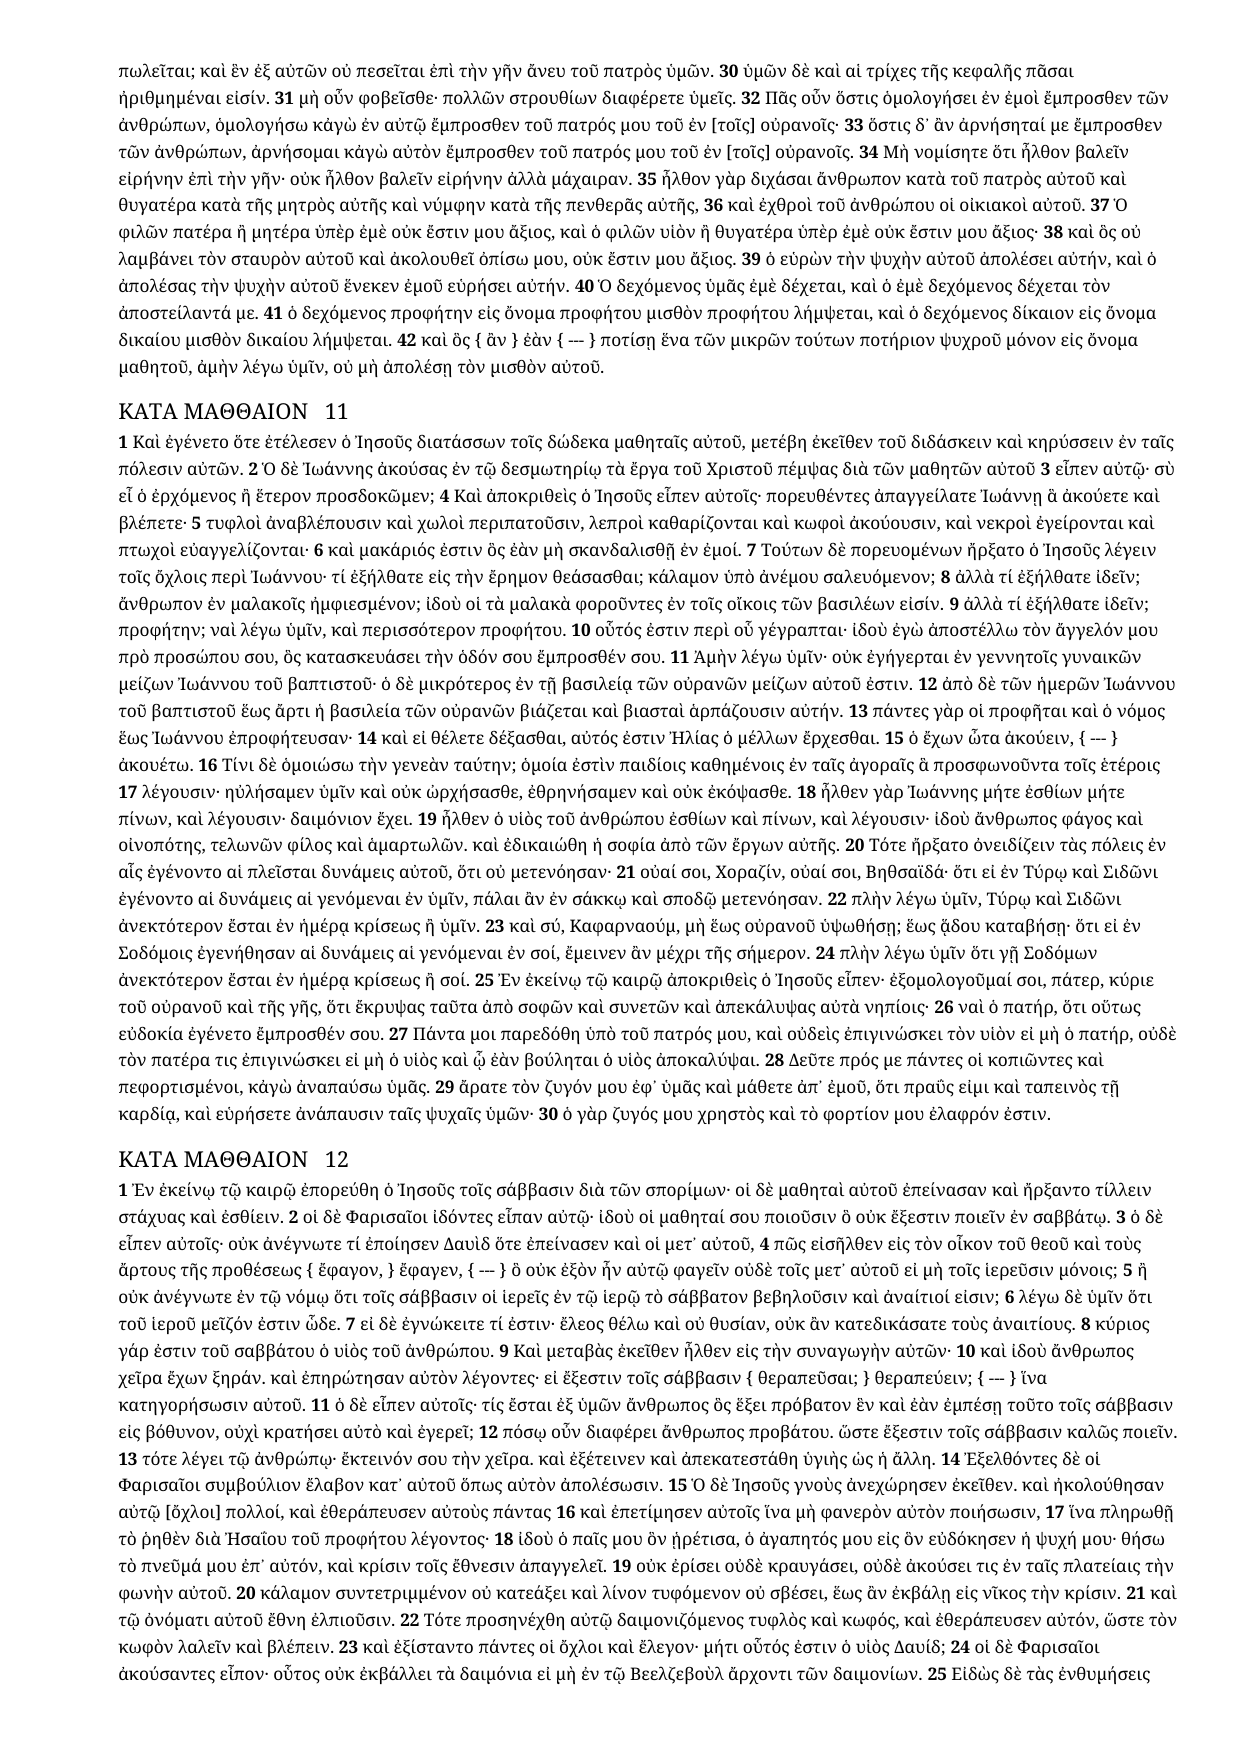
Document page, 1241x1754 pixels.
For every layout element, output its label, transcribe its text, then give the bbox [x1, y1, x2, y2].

text 1 Καὶ ἐγένετο ὅτε ἐτέλεσεν ὁ Ἰησοῦς διατάσσων τοῖς δώδεκα μαθηταῖς αὐτοῦ, μετέβη ἐκεῖθεν τοῦ διδάσκειν καὶ κηρύσσειν ἐν ταῖς πόλεσιν αὐτῶν. 2 Ὁ δὲ Ἰωάννης ἀκούσας ἐν τῷ δεσμωτηρίῳ τὰ ἔργα τοῦ Χριστοῦ πέμψας διὰ τῶν μαθητῶν αὐτοῦ 3 εἶπεν αὐτῷ· σὺ εἶ ὁ ἐρχόμενος ἢ ἕτερον προσδοκῶμεν; 4 Καὶ ἀποκριθεὶς ὁ Ἰησοῦς εἶπεν αὐτοῖς· πορευθέντες ἀπαγγείλατε Ἰωάννῃ ἃ ἀκούετε καὶ βλέπετε· 5 τυφλοὶ ἀναβλέπουσιν καὶ χωλοὶ περιπατοῦσιν, λεπροὶ καθαρίζονται καὶ κωφοὶ ἀκούουσιν, καὶ νεκροὶ ἐγείρονται καὶ πτωχοὶ εὐαγγελίζονται· 6 καὶ μακάριός ἐστιν ὃς ἐὰν μὴ σκανδαλισθῇ ἐν ἐμοί. 7 Τούτων δὲ πορευομένων ἤρξατο ὁ Ἰησοῦς λέγειν τοῖς ὄχλοις περὶ Ἰωάννου· τί ἐξήλθατε εἰς τὴν ἔρημον θεάσασθαι; κάλαμον ὑπὸ ἀνέμου σαλευόμενον; 8 ἀλλὰ τί ἐξήλθατε ἰδεῖν; ἄνθρωπον ἐν μαλακοῖς ἠμφιεσμένον; ἰδοὺ οἱ τὰ μαλακὰ φοροῦντες ἐν τοῖς οἴκοις τῶν βασιλέων εἰσίν. 9 ἀλλὰ τί ἐξήλθατε ἰδεῖν; προφήτην; ναὶ λέγω ὑμῖν, καὶ περισσότερον προφήτου. 10 οὗτός ἐστιν περὶ οὗ γέγραπται· ἰδοὺ ἐγὼ ἀποστέλλω τὸν ἄγγελόν μου πρὸ προσώπου σου, ὃς κατασκευάσει τὴν ὁδόν σου ἔμπροσθέν σου. 11 Ἀμὴν λέγω ὑμῖν· οὐκ ἐγήγερται ἐν γεννητοῖς γυναικῶν μείζων Ἰωάννου τοῦ βαπτιστοῦ· ὁ δὲ μικρότερος ἐν τῇ βασιλείᾳ τῶν οὐρανῶν μείζων αὐτοῦ ἐστιν. 12 ἀπὸ δὲ τῶν ἡμερῶν Ἰωάννου τοῦ βαπτιστοῦ ἕως ἄρτι ἡ βασιλεία τῶν οὐρανῶν βιάζεται καὶ βιασταὶ ἁρπάζουσιν αὐτήν. 13 πάντες γὰρ οἱ προφῆται καὶ ὁ νόμος ἕως Ἰωάννου ἐπροφήτευσαν· 14 καὶ εἰ θέλετε δέξασθαι, αὐτός ἐστιν Ἠλίας ὁ μέλλων ἔρχεσθαι. 15 ὁ ἔχων ὦτα ἀκούειν, { --- } ἀκουέτω. 16 Τίνι δὲ ὁμοιώσω τὴν γενεὰν ταύτην; ὁμοία ἐστὶν παιδίοις καθημένοις ἐν ταῖς ἀγοραῖς ἃ προσφωνοῦντα τοῖς ἑτέροις 17 λέγουσιν· ηὐλήσαμεν ὑμῖν καὶ οὐκ ὠρχήσασθε, ἐθρηνήσαμεν καὶ οὐκ ἐκόψασθε. 18 ἦλθεν γὰρ Ἰωάννης μήτε ἐσθίων μήτε πίνων, καὶ λέγουσιν· δαιμόνιον ἔχει. 19 ἦλθεν ὁ υἱὸς τοῦ ἀνθρώπου ἐσθίων καὶ πίνων, καὶ λέγουσιν· ἰδοὺ ἄνθρωπος φάγος καὶ οἰνοπότης, τελωνῶν φίλος καὶ ἁμαρτωλῶν. καὶ ἐδικαιώθη ἡ σοφία ἀπὸ τῶν ἔργων αὐτῆς. 20 Τότε ἤρξατο ὀνειδίζειν τὰς πόλεις ἐν αἷς ἐγένοντο αἱ πλεῖσται δυνάμεις αὐτοῦ, ὅτι οὐ μετενόησαν· 21 οὐαί σοι, Χοραζίν, οὐαί σοι, Βηθσαϊδά· ὅτι εἰ ἐν Τύρῳ καὶ Σιδῶνι ἐγένοντο αἱ δυνάμεις αἱ γενόμεναι ἐν ὑμῖν, πάλαι ἂν ἐν σάκκῳ καὶ σποδῷ μετενόησαν. 22 πλὴν λέγω ὑμῖν, Τύρῳ καὶ Σιδῶνι ἀνεκτότερον ἔσται ἐν ἡμέρᾳ κρίσεως ἢ ὑμῖν. 23 καὶ σύ, Καφαρναούμ, μὴ ἕως οὐρανοῦ ὑψωθήσῃ; ἕως ᾅδου καταβήσῃ· ὅτι εἰ ἐν Σοδόμοις ἐγενήθησαν αἱ δυνάμεις αἱ γενόμεναι ἐν σοί, ἔμεινεν ἂν μέχρι τῆς σήμερον. 24 πλὴν λέγω ὑμῖν ὅτι γῇ Σοδόμων ἀνεκτότερον ἔσται ἐν ἡμέρᾳ κρίσεως ἢ σοί. 25 Ἐν ἐκείνῳ τῷ καιρῷ ἀποκριθεὶς ὁ Ἰησοῦς εἶπεν· ἐξομολογοῦμαί σοι, πάτερ, κύριε τοῦ οὐρανοῦ καὶ τῆς γῆς, ὅτι ἔκρυψας ταῦτα ἀπὸ σοφῶν καὶ συνετῶν καὶ ἀπεκάλυψας αὐτὰ νηπίοις· 26 ναὶ ὁ πατήρ, ὅτι οὕτως εὐδοκία ἐγένετο ἔμπροσθέν σου. 27 Πάντα μοι παρεδόθη ὑπὸ τοῦ πατρός μου, καὶ οὐδεὶς ἐπιγινώσκει τὸν υἱὸν εἰ μὴ ὁ πατήρ, οὐδὲ τὸν πατέρα τις ἐπιγινώσκει εἰ μὴ ὁ υἱὸς καὶ ᾧ ἐὰν βούληται ὁ υἱὸς ἀποκαλύψαι. 28 Δεῦτε πρός με πάντες οἱ κοπιῶντες καὶ πεφορτισμένοι, κἀγὼ ἀναπαύσω ὑμᾶς. 29 ἄρατε τὸν ζυγόν μου ἐφ᾽ ὑμᾶς καὶ μάθετε ἀπ᾽ ἐμοῦ, ὅτι πραΰς εἰμι καὶ ταπεινὸς τῇ καρδίᾳ, καὶ εὑρήσετε ἀνάπαυσιν ταῖς ψυχαῖς ὑμῶν· 30 ὁ γὰρ ζυγός μου χρηστὸς καὶ τὸ φορτίον μου ἐλαφρόν ἐστιν. [118, 430, 1181, 1126]
text ΚΑΤΑ ΜΑΘΘΑΙΟΝ 12 [118, 1144, 1181, 1173]
text 1 Ἐν ἐκείνῳ τῷ καιρῷ ἐπορεύθη ὁ Ἰησοῦς τοῖς σάββασιν διὰ τῶν σπορίμων· οἱ δὲ μαθηταὶ αὐτοῦ ἐπείνασαν καὶ ἤρξαντο τίλλειν στάχυας καὶ ἐσθίειν. 2 οἱ δὲ Φαρισαῖοι ἰδόντες εἶπαν αὐτῷ· ἰδοὺ οἱ μαθηταί σου ποιοῦσιν ὃ οὐκ ἔξεστιν ποιεῖν ἐν σαββάτῳ. 3 ὁ δὲ εἶπεν αὐτοῖς· οὐκ ἀνέγνωτε τί ἐποίησεν Δαυὶδ ὅτε ἐπείνασεν καὶ οἱ μετ᾽ αὐτοῦ, 4 πῶς εἰσῆλθεν εἰς τὸν οἶκον τοῦ θεοῦ καὶ τοὺς ἄρτους τῆς προθέσεως { ἔφαγον, } ἔφαγεν, { --- } ὃ οὐκ ἐξὸν ἦν αὐτῷ φαγεῖν οὐδὲ τοῖς μετ᾽ αὐτοῦ εἰ μὴ τοῖς ἱερεῦσιν μόνοις; 5 ἢ οὐκ ἀνέγνωτε ἐν τῷ νόμῳ ὅτι τοῖς σάββασιν οἱ ἱερεῖς ἐν τῷ ἱερῷ τὸ σάββατον βεβηλοῦσιν καὶ ἀναίτιοί εἰσιν; 6 λέγω δὲ ὑμῖν ὅτι τοῦ ἱεροῦ μεῖζόν ἐστιν ὧδε. 7 εἰ δὲ ἐγνώκειτε τί ἐστιν· ἔλεος θέλω καὶ οὐ θυσίαν, οὐκ ἂν κατεδικάσατε τοὺς ἀναιτίους. 8 κύριος γάρ ἐστιν τοῦ σαββάτου ὁ υἱὸς τοῦ ἀνθρώπου. 9 Καὶ μεταβὰς ἐκεῖθεν ἦλθεν εἰς τὴν συναγωγὴν αὐτῶν· 10 καὶ ἰδοὺ ἄνθρωπος χεῖρα ἔχων ξηράν. καὶ ἐπηρώτησαν αὐτὸν λέγοντες· εἰ ἔξεστιν τοῖς σάββασιν { θεραπεῦσαι; } θεραπεύειν; { --- } ἵνα κατηγορήσωσιν αὐτοῦ. 11 ὁ δὲ εἶπεν αὐτοῖς· τίς ἔσται ἐξ ὑμῶν ἄνθρωπος ὃς ἕξει πρόβατον ἓν καὶ ἐὰν ἐμπέσῃ τοῦτο τοῖς σάββασιν εἰς βόθυνον, οὐχὶ κρατήσει αὐτὸ καὶ ἐγερεῖ; 12 πόσῳ οὖν διαφέρει ἄνθρωπος προβάτου. ὥστε ἔξεστιν τοῖς σάββασιν καλῶς ποιεῖν. 13 τότε λέγει τῷ ἀνθρώπῳ· ἔκτεινόν σου τὴν χεῖρα. καὶ ἐξέτεινεν καὶ ἀπεκατεστάθη ὑγιὴς ὡς ἡ ἄλλη. 14 Ἐξελθόντες δὲ οἱ Φαρισαῖοι συμβούλιον ἔλαβον κατ᾽ αὐτοῦ ὅπως αὐτὸν ἀπολέσωσιν. 15 Ὁ δὲ Ἰησοῦς γνοὺς ἀνεχώρησεν ἐκεῖθεν. καὶ ἠκολούθησαν αὐτῷ [ὄχλοι] πολλοί, καὶ ἐθεράπευσεν αὐτοὺς πάντας 16 καὶ ἐπετίμησεν αὐτοῖς ἵνα μὴ φανερὸν αὐτὸν ποιήσωσιν, 17 ἵνα πληρωθῇ τὸ ῥηθὲν διὰ Ἠσαΐου τοῦ προφήτου λέγοντος· 18 ἰδοὺ ὁ παῖς μου ὃν ᾑρέτισα, ὁ ἀγαπητός μου εἰς ὃν εὐδόκησεν ἡ ψυχή μου· θήσω τὸ πνεῦμά μου ἐπ᾽ αὐτόν, καὶ κρίσιν τοῖς ἔθνεσιν ἀπαγγελεῖ. 19 οὐκ ἐρίσει οὐδὲ κραυγάσει, οὐδὲ ἀκούσει τις ἐν ταῖς πλατείαις τὴν φωνὴν αὐτοῦ. 20 κάλαμον συντετριμμένον οὐ κατεάξει καὶ λίνον τυφόμενον οὐ σβέσει, ἕως ἂν ἐκβάλῃ εἰς νῖκος τὴν κρίσιν. 21 καὶ τῷ ὀνόματι αὐτοῦ ἔθνη ἐλπιοῦσιν. 22 Τότε προσηνέχθη αὐτῷ δαιμονιζόμενος τυφλὸς καὶ κωφός, καὶ ἐθεράπευσεν αὐτόν, ὥστε τὸν κωφὸν λαλεῖν καὶ βλέπειν. 23 καὶ ἐξίσταντο πάντες οἱ ὄχλοι καὶ ἔλεγον· μήτι οὗτός ἐστιν ὁ υἱὸς Δαυίδ; 24 οἱ δὲ Φαρισαῖοι ἀκούσαντες εἶπον· οὗτος οὐκ ἐκβάλλει τὰ δαιμόνια εἰ μὴ ἐν τῷ Βεελζεβοὺλ ἄρχοντι τῶν δαιμονίων. 25 Εἰδὼς δὲ τὰς ἐνθυμήσεις [118, 1178, 1181, 1685]
text πωλεῖται; καὶ ἓν ἐξ αὐτῶν οὐ πεσεῖται ἐπὶ τὴν γῆν ἄνευ τοῦ πατρὸς ὑμῶν. 30 ὑμῶν δὲ καὶ αἱ τρίχες τῆς κεφαλῆς πᾶσαι ἠριθμημέναι εἰσίν. 31 μὴ οὖν φοβεῖσθε· πολλῶν στρουθίων διαφέρετε ὑμεῖς. 32 Πᾶς οὖν ὅστις ὁμολογήσει ἐν ἐμοὶ ἔμπροσθεν τῶν ἀνθρώπων, ὁμολογήσω κἀγὼ ἐν αὐτῷ ἔμπροσθεν τοῦ πατρός μου τοῦ ἐν [τοῖς] οὐρανοῖς· 33 ὅστις δ᾽ ἂν ἀρνήσηταί με ἔμπροσθεν τῶν ἀνθρώπων, ἀρνήσομαι κἀγὼ αὐτὸν ἔμπροσθεν τοῦ πατρός μου τοῦ ἐν [τοῖς] οὐρανοῖς. 34 Μὴ νομίσητε ὅτι ἦλθον βαλεῖν εἰρήνην ἐπὶ τὴν γῆν· οὐκ ἦλθον βαλεῖν εἰρήνην ἀλλὰ μάχαιραν. 35 ἦλθον γὰρ διχάσαι ἄνθρωπον κατὰ τοῦ πατρὸς αὐτοῦ καὶ θυγατέρα κατὰ τῆς μητρὸς αὐτῆς καὶ νύμφην κατὰ τῆς πενθερᾶς αὐτῆς, 36 καὶ ἐχθροὶ τοῦ ἀνθρώπου οἱ οἰκιακοὶ αὐτοῦ. 37 Ὁ φιλῶν πατέρα ἢ μητέρα ὑπὲρ ἐμὲ οὐκ ἔστιν μου ἄξιος, καὶ ὁ φιλῶν υἱὸν ἢ θυγατέρα ὑπὲρ ἐμὲ οὐκ ἔστιν μου ἄξιος· 38 καὶ ὃς οὐ λαμβάνει τὸν σταυρὸν αὐτοῦ καὶ ἀκολουθεῖ ὀπίσω μου, οὐκ ἔστιν μου ἄξιος. 39 ὁ εὑρὼν τὴν ψυχὴν αὐτοῦ ἀπολέσει αὐτήν, καὶ ὁ ἀπολέσας τὴν ψυχὴν αὐτοῦ ἕνεκεν ἐμοῦ εὑρήσει αὐτήν. 40 Ὁ δεχόμενος ὑμᾶς ἐμὲ δέχεται, καὶ ὁ ἐμὲ δεχόμενος δέχεται τὸν ἀποστείλαντά με. 41 ὁ δεχόμενος προφήτην εἰς ὄνομα προφήτου μισθὸν προφήτου λήμψεται, καὶ ὁ δεχόμενος δίκαιον εἰς ὄνομα δικαίου μισθὸν δικαίου λήμψεται. 42 καὶ ὃς { ἂν } ἐὰν { --- } ποτίσῃ ἕνα τῶν μικρῶν τούτων ποτήριον ψυχροῦ μόνον εἰς ὄνομα μαθητοῦ, ἀμὴν λέγω ὑμῖν, οὐ μὴ ἀπολέσῃ τὸν μισθὸν αὐτοῦ. [118, 59, 1181, 378]
text ΚΑΤΑ ΜΑΘΘΑΙΟΝ 11 [118, 396, 1181, 426]
